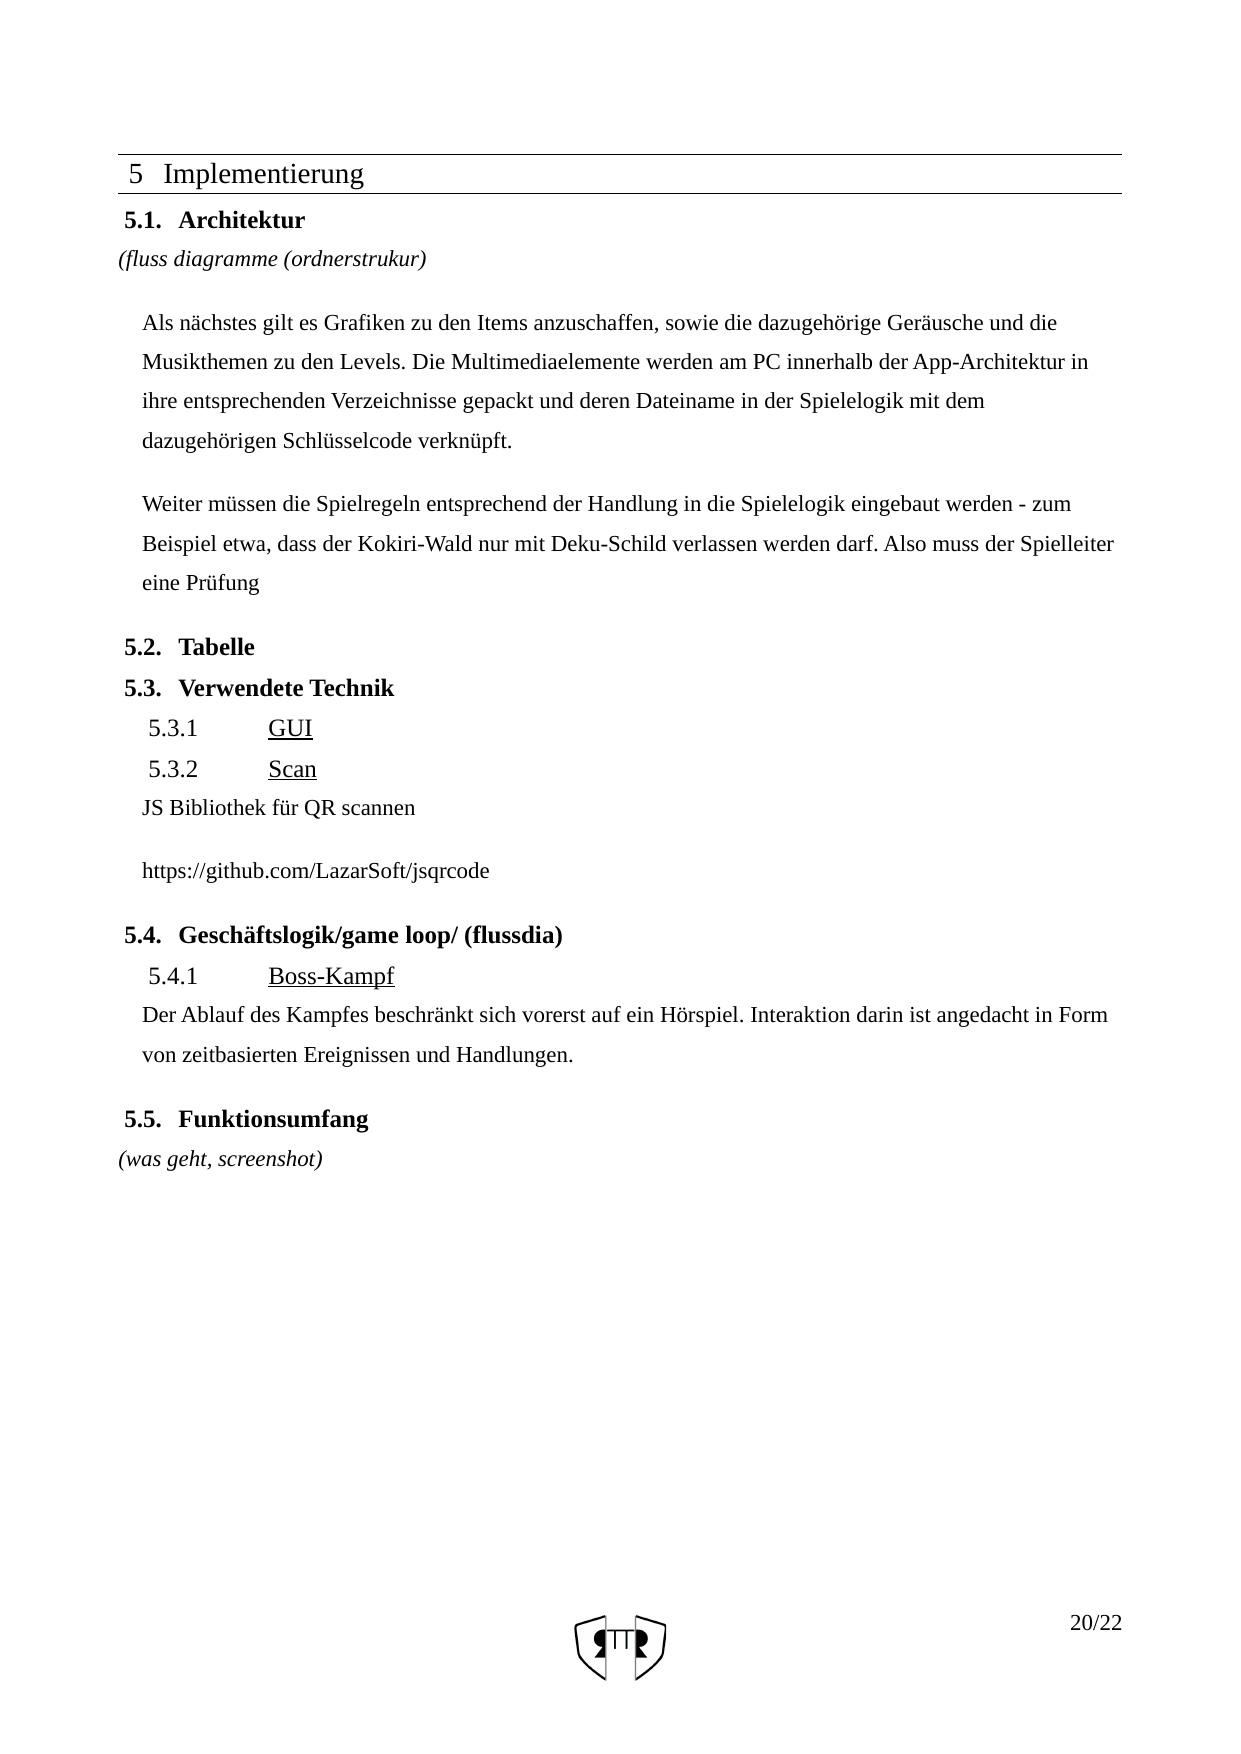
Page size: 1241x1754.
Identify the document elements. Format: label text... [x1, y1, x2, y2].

text Als nächstes gilt es Grafiken zu den Items anzuschaffen, sowie die dazugehörige Geräusche und die Musikthemen zu den Levels. Die Multimediaelemente werden am PC innerhalb der App-Architektur in ihre entsprechenden Verzeichnisse gepackt und deren Dateiname in der Spielelogik mit dem dazugehörigen Schlüsselcode verknüpft. [142, 308, 1122, 453]
text Der Ablauf des Kampfes beschränkt sich vorerst auf ein Hörspiel. Interaktion darin ist angedacht in Form von zeitbasierten Ereignissen und Handlungen. [142, 1002, 1122, 1067]
subtitle Geschäftslogik/game loop/ (flussdia) [124, 921, 1122, 949]
text (fluss diagramme (ordnerstrukur) [118, 245, 1122, 272]
text Weiter müssen die Spielregeln entsprechend der Handlung in die Spielelogik eingebaut werden - zum Beispiel etwa, dass der Kokiri-Wald nur mit Deku-Schild verlassen werden darf. Also muss der Spielleiter eine Prüfung [142, 490, 1122, 595]
subtitle Tabelle [124, 632, 1122, 661]
subtitle GUI [142, 713, 1122, 742]
subtitle Scan [142, 754, 1122, 782]
text JS Bibliothek für QR scannen [142, 794, 1122, 821]
text (was geht, screenshot) [118, 1145, 1122, 1171]
subtitle Verwendete Technik [124, 673, 1122, 701]
subtitle Boss-Kampf [142, 961, 1122, 990]
text https://github.com/LazarSoft/jsqrcode [142, 857, 1122, 884]
subtitle Implementierung [118, 155, 1122, 193]
picture [574, 1615, 667, 1681]
subtitle Funktionsumfang [124, 1104, 1122, 1133]
subtitle Architektur [124, 205, 1122, 234]
